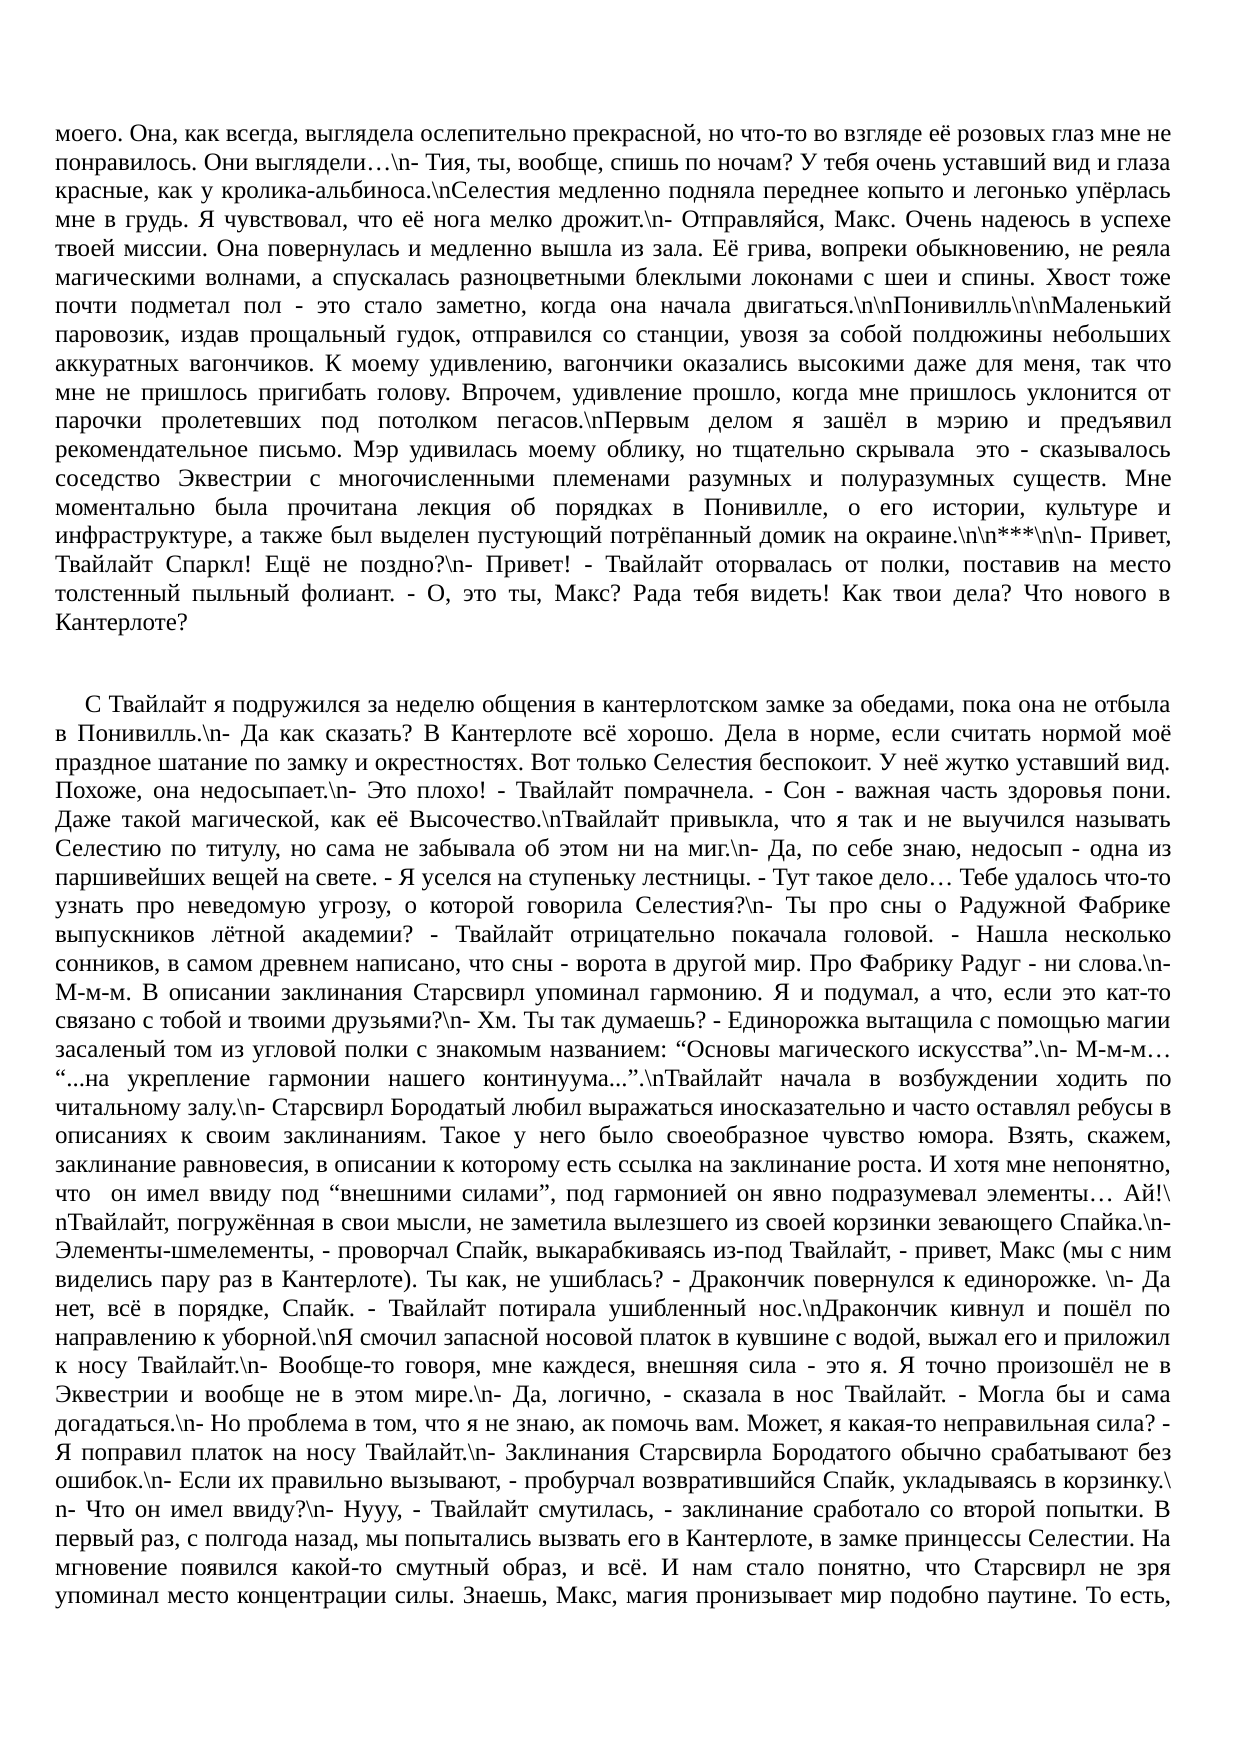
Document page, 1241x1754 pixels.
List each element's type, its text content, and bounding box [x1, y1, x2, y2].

text С Твайлайт я подружился за неделю общения в кантерлотском замке за обедами, пока она не отбыла в Понивилль.\n- Да как сказать? В Кантерлоте всё хорошо. Дела в норме, если считать нормой моё праздное шатание по замку и окрестностях. Вот только Селестия беспокоит. У неё жутко уставший вид. Похоже, она недосыпает.\n- Это плохо! - Твайлайт помрачнела. - Сон - важная часть здоровья пони. Даже такой магической, как её Высочество.\nТвайлайт привыкла, что я так и не выучился называть Селестию по титулу, но сама не забывала об этом ни на миг.\n- Да, по себе знаю, недосып - одна из паршивейших вещей на свете. - Я уселся на ступеньку лестницы. - Тут такое дело… Тебе удалось что-то узнать про неведомую угрозу, о которой говорила Селестия?\n- Ты про сны о Радужной Фабрике выпускников лётной академии? - Твайлайт отрицательно покачала головой. - Нашла несколько сонников, в самом древнем написано, что сны - ворота в другой мир. Про Фабрику Радуг - ни слова.\n- М-м-м. В описании заклинания Старсвирл упоминал гармонию. Я и подумал, а что, если это кат-то связано с тобой и твоими друзьями?\n- Хм. Ты так думаешь? - Единорожка вытащила с помощью магии засаленый том из угловой полки с знакомым названием: “Основы магического искусства”.\n- М-м-м… “...на укрепление гармонии нашего континуума...”.\nТвайлайт начала в возбуждении ходить по читальному залу.\n- Старсвирл Бородатый любил выражаться иносказательно и часто оставлял ребусы в описаниях к своим заклинаниям. Такое у него было своеобразное чувство юмора. Взять, скажем, заклинание равновесия, в описании к которому есть ссылка на заклинание роста. И хотя мне непонятно, что он имел ввиду под “внешними силами”, под гармонией он явно подразумевал элементы… Ай!\nТвайлайт, погружённая в свои мысли, не заметила вылезшего из своей корзинки зевающего Спайка.\n- Элементы-шмелементы, - проворчал Спайк, выкарабкиваясь из-под Твайлайт, - привет, Макс (мы с ним виделись пару раз в Кантерлоте). Ты как, не ушиблась? - Дракончик повернулся к единорожке. \n- Да нет, всё в порядке, Спайк. - Твайлайт потирала ушибленный нос.\nДракончик кивнул и пошёл по направлению к уборной.\nЯ смочил запасной носовой платок в кувшине с водой, выжал его и приложил к носу Твайлайт.\n- Вообще-то говоря, мне каждеся, внешняя сила - это я. Я точно произошёл не в Эквестрии и вообще не в этом мире.\n- Да, логично, - сказала в нос Твайлайт. - Могла бы и сама догадаться.\n- Но проблема в том, что я не знаю, ак помочь вам. Может, я какая-то неправильная сила? - Я поправил платок на носу Твайлайт.\n- Заклинания Старсвирла Бородатого обычно срабатывают без ошибок.\n- Если их правильно вызывают, - пробурчал возвратившийся Спайк, укладываясь в корзинку.\n- Что он имел ввиду?\n- Нууу, - Твайлайт смутилась, - заклинание сработало со второй попытки. В первый раз, с полгода назад, мы попытались вызвать его в Кантерлоте, в замке принцессы Селестии. На мгновение появился какой-то смутный образ, и всё. И нам стало понятно, что Старсвирл не зря упоминал место концентрации силы. Знаешь, Макс, магия пронизывает мир подобно паутине. То есть, [55, 689, 1172, 1609]
text моего. Она, как всегда, выглядела ослепительно прекрасной, но что-то во взгляде её розовых глаз мне не понравилось. Они выглядели…\n- Тия, ты, вообще, спишь по ночам? У тебя очень уставший вид и глаза красные, как у кролика-альбиноса.\nСелестия медленно подняла переднее копыто и легонько упёрлась мне в грудь. Я чувствовал, что её нога мелко дрожит.\n- Отправляйся, Макс. Очень надеюсь в успехе твоей миссии. Она повернулась и медленно вышла из зала. Её грива, вопреки обыкновению, не реяла магическими волнами, а спускалась разноцветными блеклыми локонами с шеи и спины. Хвост тоже почти подметал пол - это стало заметно, когда она начала двигаться.\n\nПонивилль\n\nМаленький паровозик, издав прощальный гудок, отправился со станции, увозя за собой полдюжины небольших аккуратных вагончиков. К моему удивлению, вагончики оказались высокими даже для меня, так что мне не пришлось пригибать голову. Впрочем, удивление прошло, когда мне пришлось уклонится от парочки пролетевших под потолком пегасов.\nПервым делом я зашёл в мэрию и предъявил рекомендательное письмо. Мэр удивилась моему облику, но тщательно скрывала это - сказывалось соседство Эквестрии с многочисленными племенами разумных и полуразумных существ. Мне моментально была прочитана лекция об порядках в Понивилле, о его истории, культуре и инфраструктуре, а также был выделен пустующий потрёпанный домик на окраине.\n\n***\n\n- Привет, Твайлайт Спаркл! Ещё не поздно?\n- Привет! - Твайлайт оторвалась от полки, поставив на место толстенный пыльный фолиант. - О, это ты, Макс? Рада тебя видеть! Как твои дела? Что нового в Кантерлоте? [55, 118, 1172, 636]
